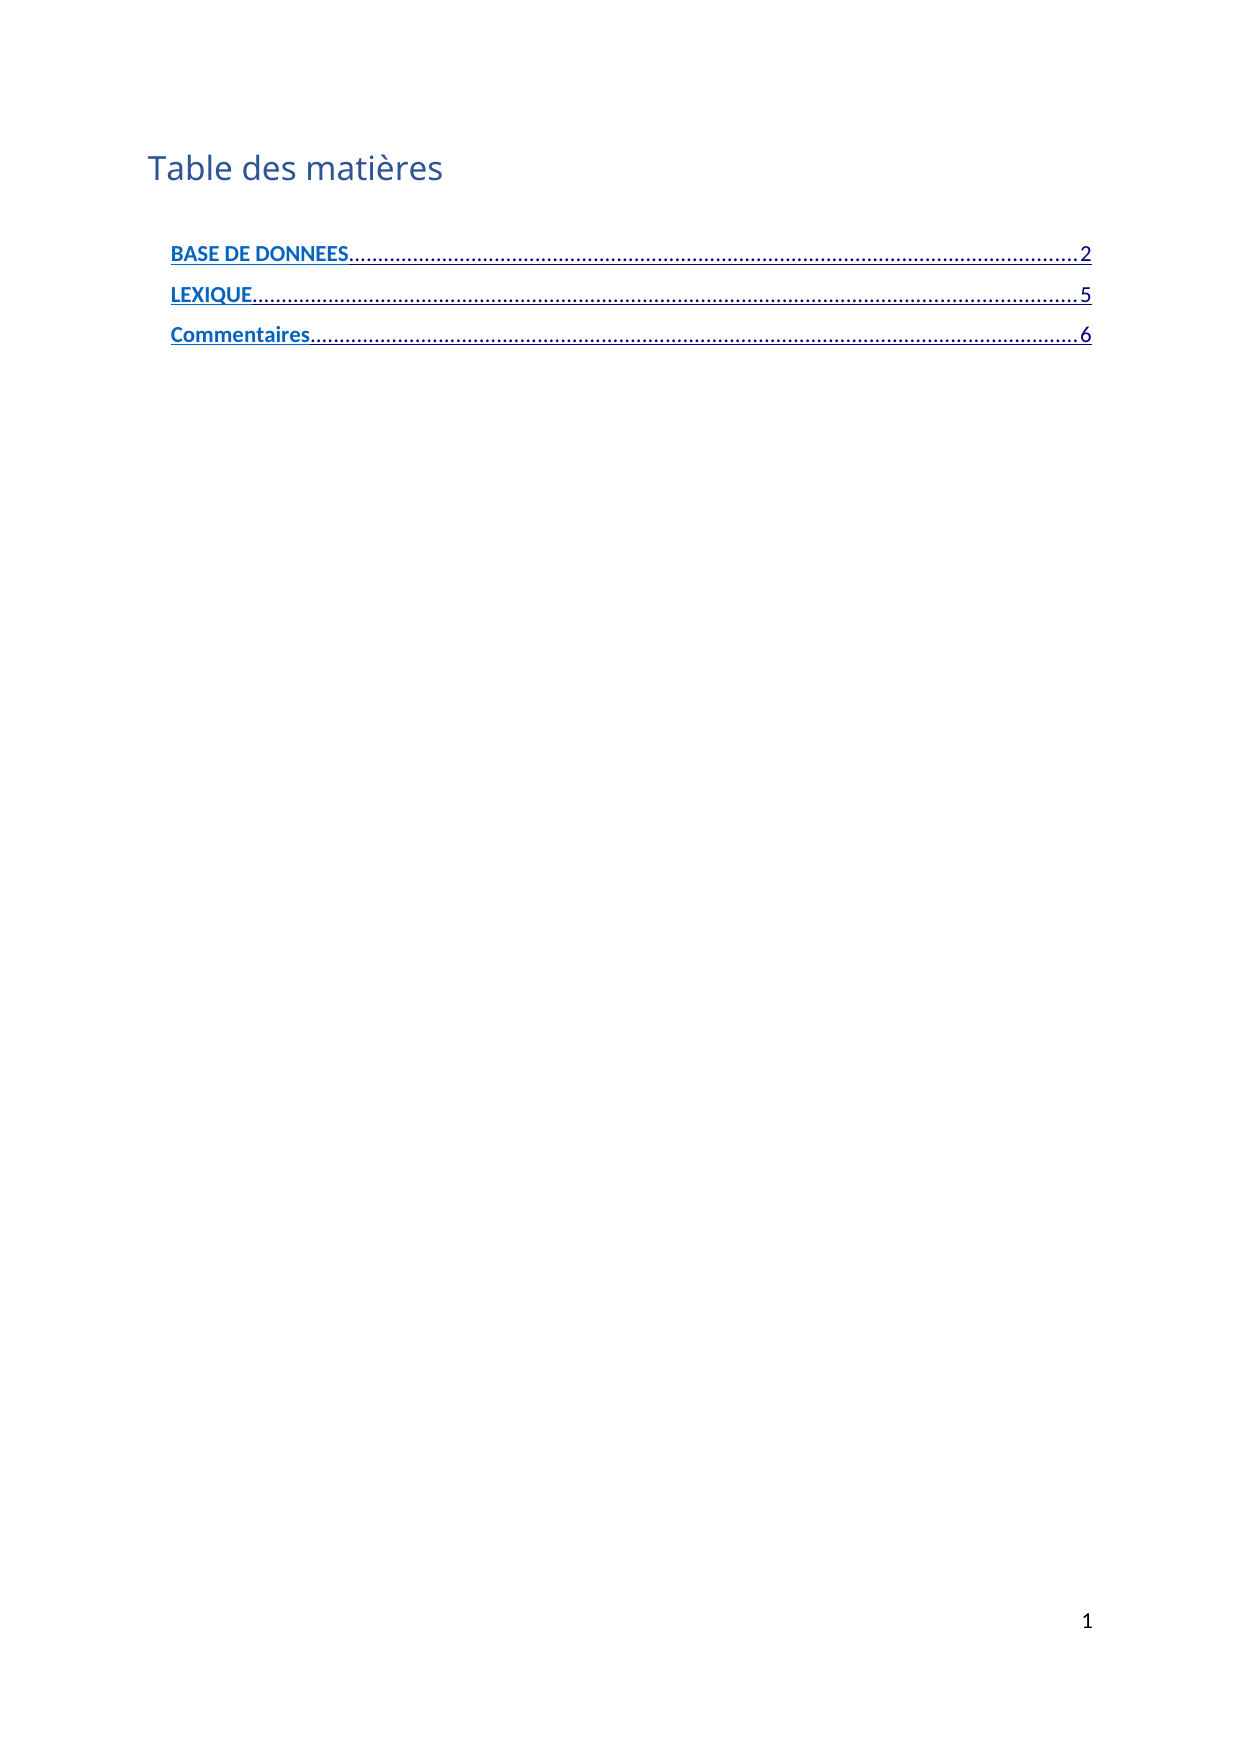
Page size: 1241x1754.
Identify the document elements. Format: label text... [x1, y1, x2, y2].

text LEXIQUE 5 [171, 280, 1093, 308]
text Table des matières [148, 145, 1093, 191]
text BASE DE DONNEES 2 [171, 239, 1093, 268]
text Commentaires 6 [171, 320, 1093, 348]
